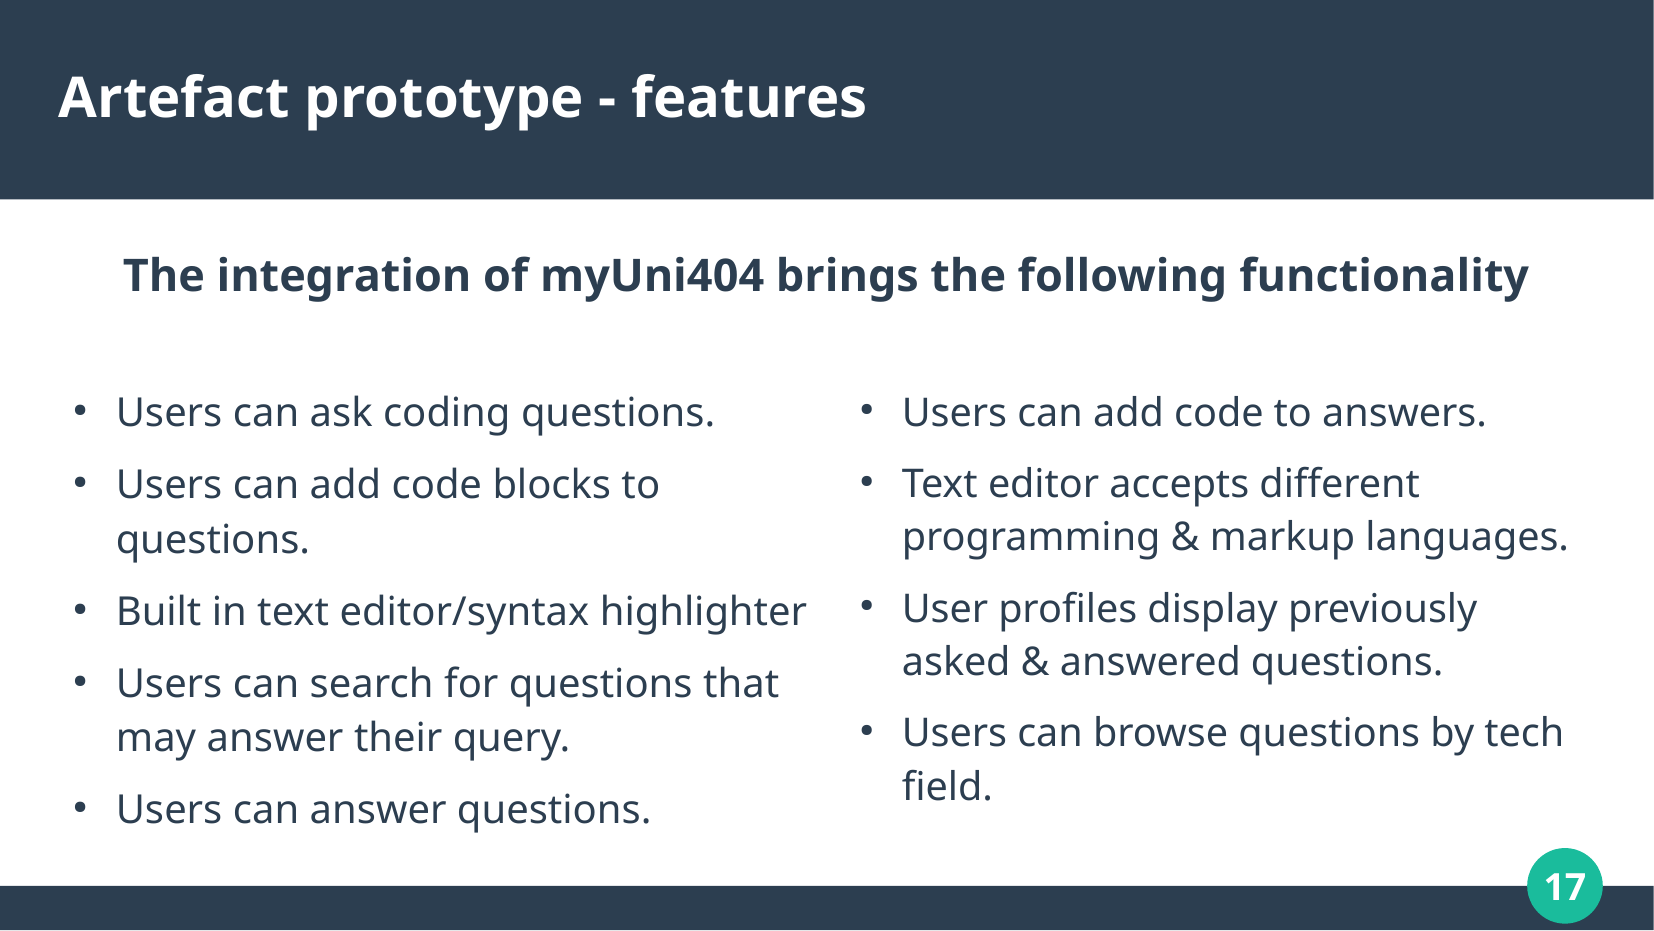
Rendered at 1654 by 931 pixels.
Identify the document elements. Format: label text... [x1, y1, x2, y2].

list The integration of myUni404 brings the following functionality [59, 243, 1596, 355]
list Users can add code to answers. Text editor accepts different programming & markup languages. User profiles display previously asked & answered questions. Users can browse questions by tech field. [845, 383, 1596, 857]
title Artefact prototype - features [59, 37, 1595, 155]
list Users can ask coding questions. Users can add code blocks to questions. Built in text editor/syntax highlighter Users can search for questions that may answer their query. Users can answer questions. [59, 383, 809, 857]
